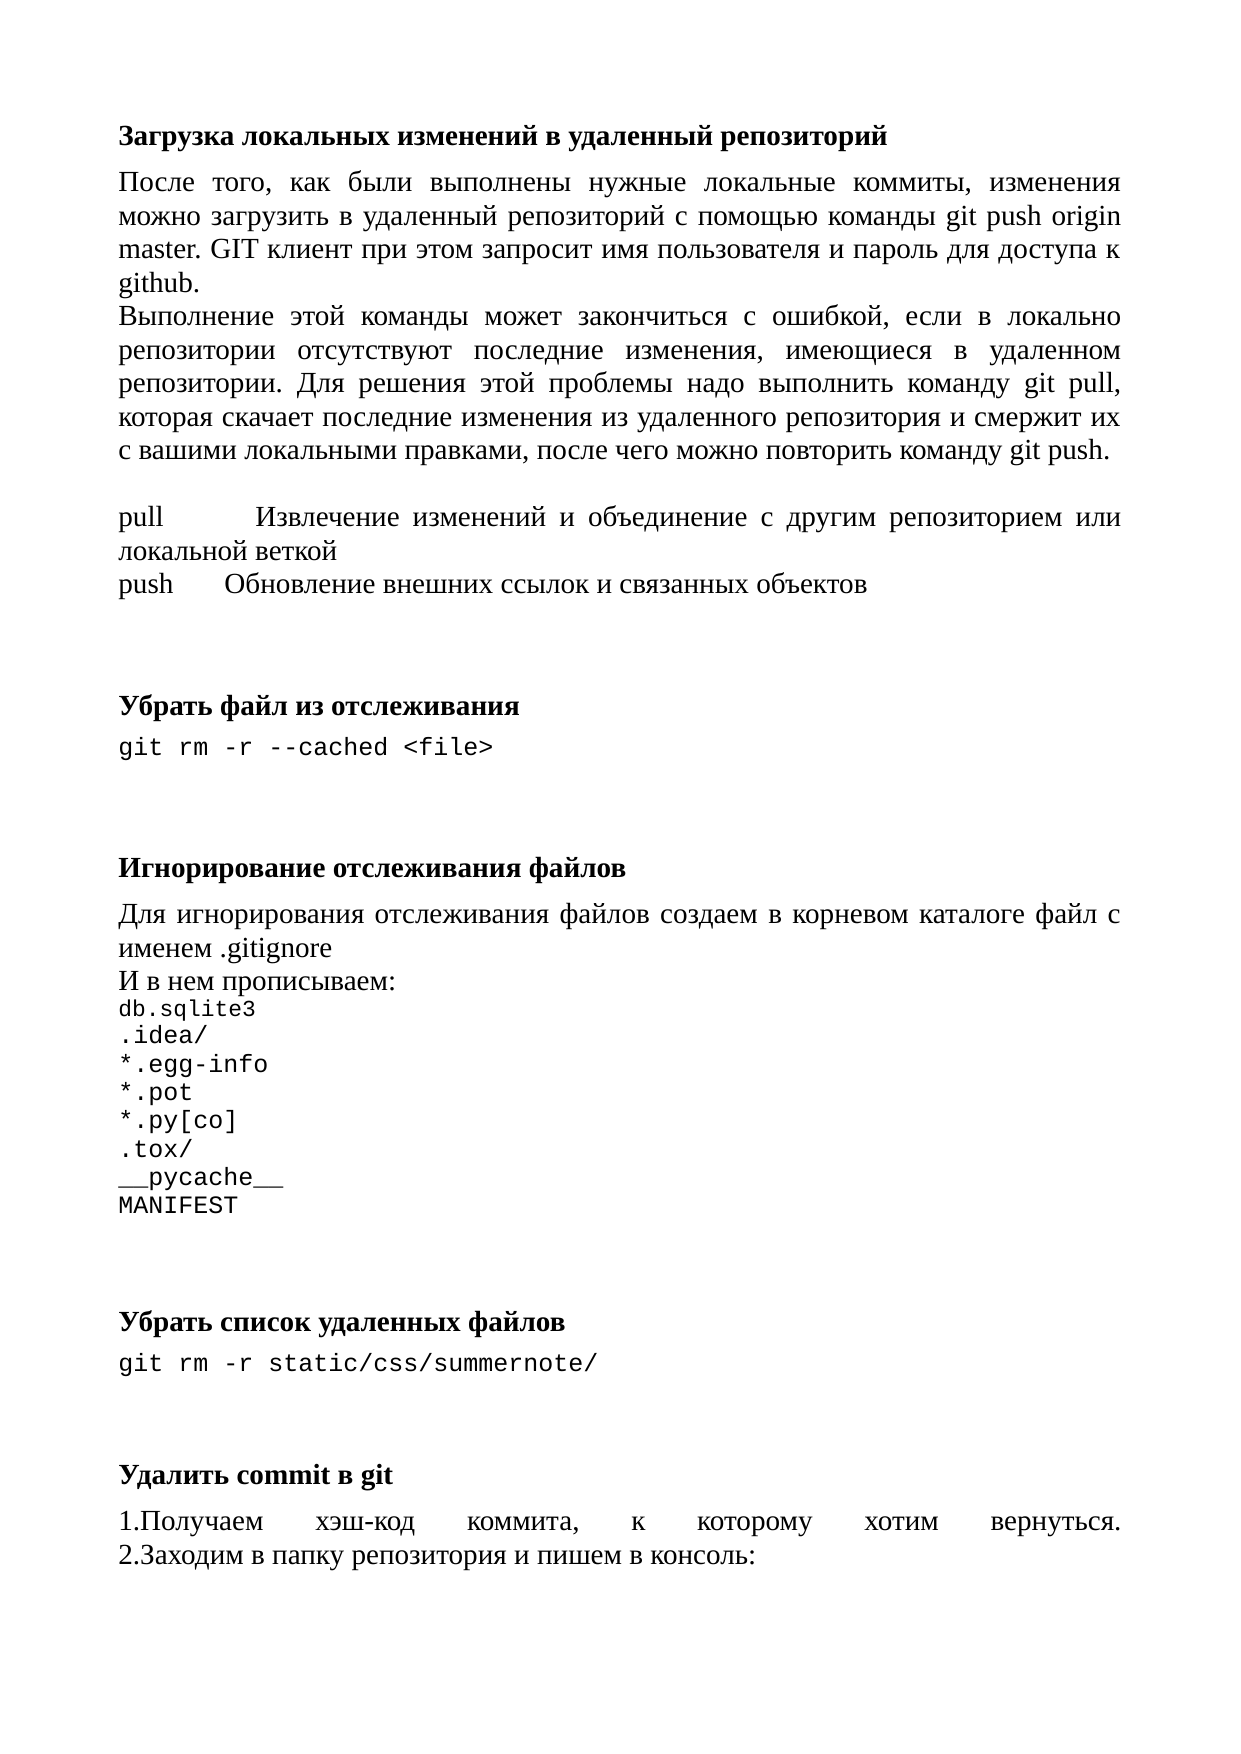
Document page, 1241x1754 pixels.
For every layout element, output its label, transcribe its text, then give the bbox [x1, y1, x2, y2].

text git rm -r --cached <file> [118, 734, 1122, 762]
text *.py[co] [118, 1108, 1122, 1136]
subtitle Игнорирование отслеживания файлов [118, 850, 1122, 884]
text После того, как были выполнены нужные локальные коммиты, изменения можно загрузить в удаленный репозиторий с помощью команды git push origin master. GIT клиент при этом запросит имя пользователя и пароль для доступа к github. [118, 164, 1122, 298]
text db.sqlite3 [118, 997, 1122, 1023]
text .idea/ [118, 1023, 1122, 1051]
text Для игнорирования отслеживания файлов создаем в корневом каталоге файл с именем .gitignore [118, 896, 1122, 963]
text И в нем прописываем: [118, 963, 1122, 997]
text *.egg-info [118, 1051, 1122, 1080]
text .tox/ [118, 1136, 1122, 1165]
subtitle Удалить commit в git [118, 1457, 1122, 1491]
text 1.Получаем хэш-код коммита, к которому хотим вернуться. 2.Заходим в папку репозитория и пишем в консоль: [118, 1503, 1122, 1570]
text Выполнение этой команды может закончиться с ошибкой, если в локально репозитории отсутствуют последние изменения, имеющиеся в удаленном репозитории. Для решения этой проблемы надо выполнить команду git pull, которая скачает последние изменения из удаленного репозитория и смержит их с вашими локальными правками, после чего можно повторить команду git push. [118, 298, 1122, 466]
text pull Извлечение изменений и объединение с другим репозиторием или локальной веткой [118, 499, 1122, 567]
text git rm -r static/css/summernote/ [118, 1351, 1122, 1379]
subtitle Убрать список удаленных файлов [118, 1304, 1122, 1338]
subtitle Убрать файл из отслеживания [118, 688, 1122, 722]
text *.pot [118, 1080, 1122, 1108]
text push Обновление внешних ссылок и связанных объектов [118, 567, 1122, 600]
text MANIFEST [118, 1193, 1122, 1221]
text __pycache__ [118, 1165, 1122, 1193]
subtitle Загрузка локальных изменений в удаленный репозиторий [118, 118, 1122, 152]
